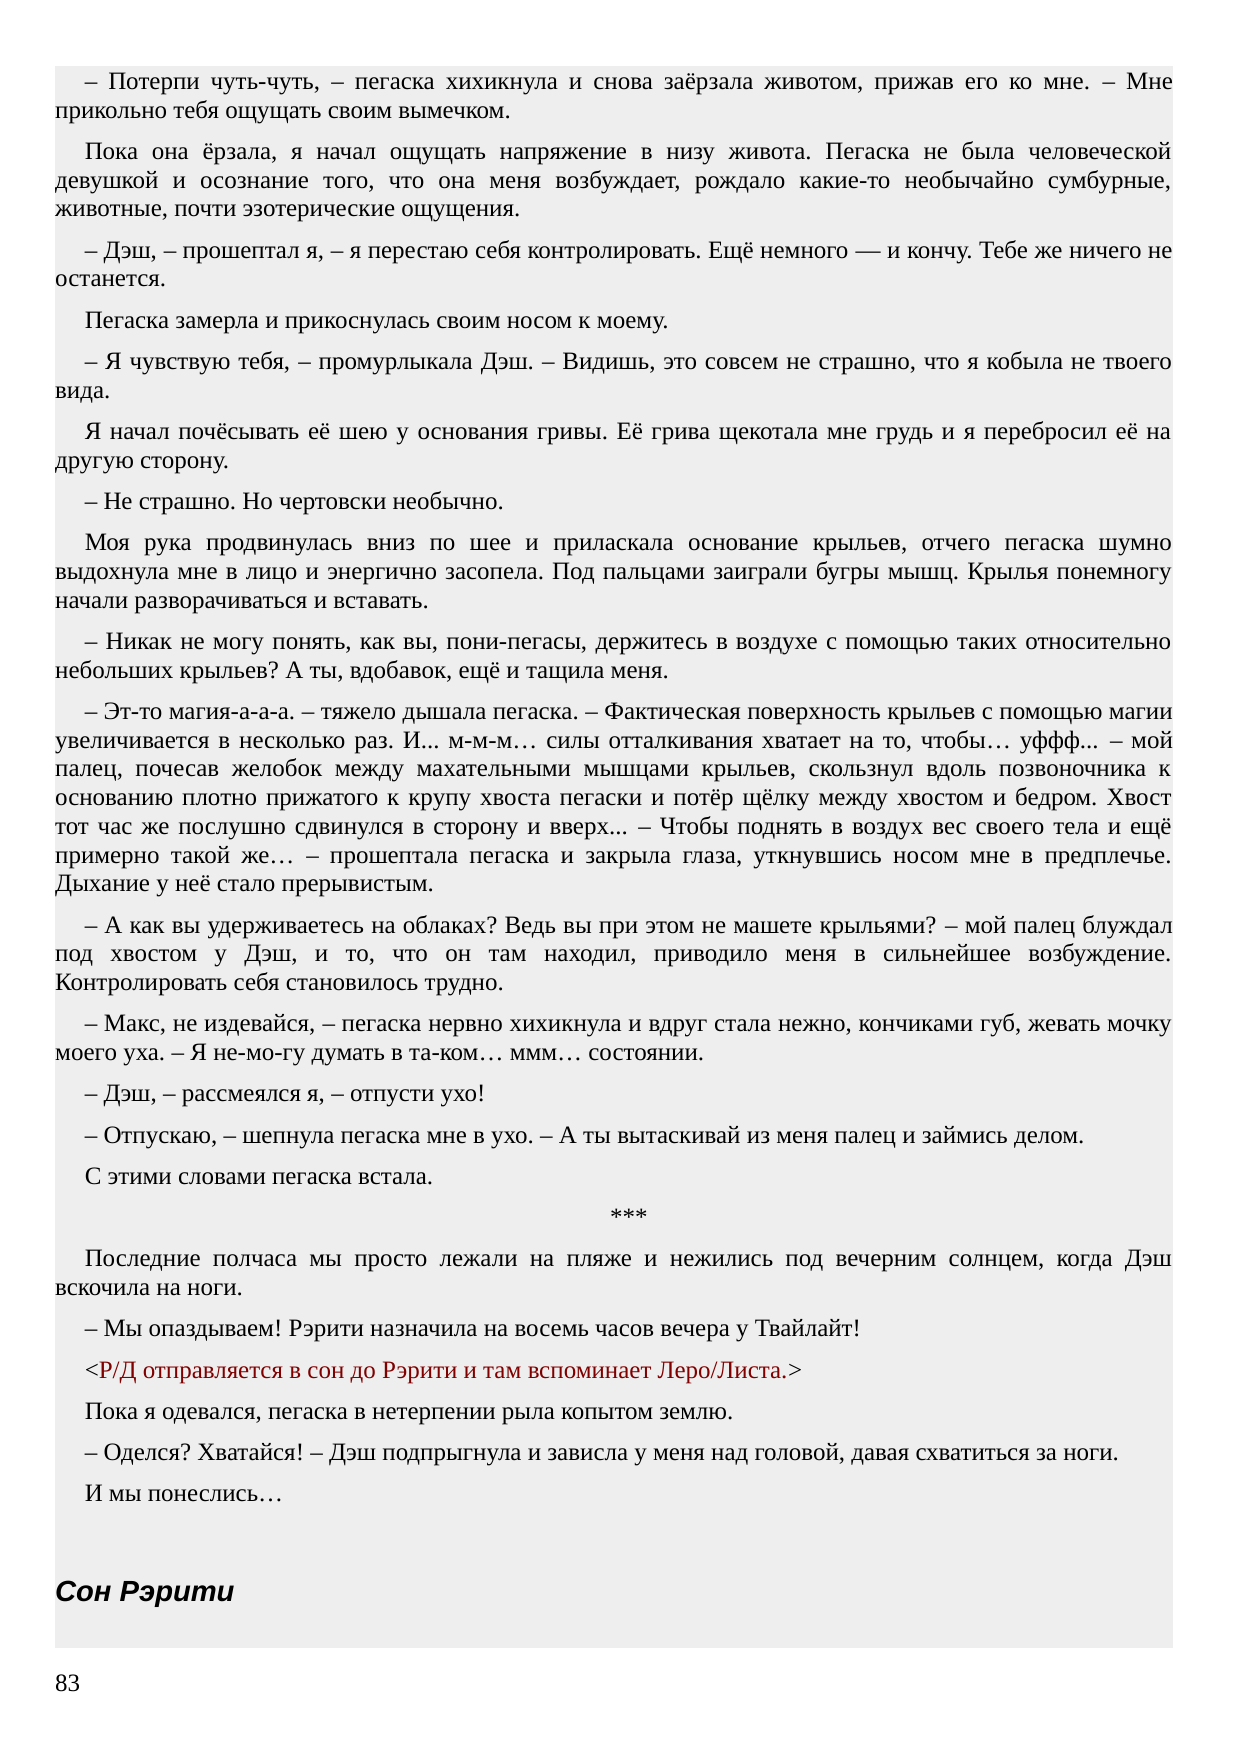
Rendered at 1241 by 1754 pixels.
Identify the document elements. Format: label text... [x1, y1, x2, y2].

text Пегаска замерла и прикоснулась своим носом к моему. [55, 305, 1173, 333]
text *** [55, 1202, 1173, 1231]
text – Отпускаю, – шепнула пегаска мне в ухо. – А ты вытаскивай из меня палец и займись делом. [55, 1120, 1173, 1148]
text – Эт-то магия-а-а-а. – тяжело дышала пегаска. – Фактическая поверхность крыльев с помощью магии увеличивается в несколько раз. И... м-м-м… силы отталкивания хватает на то, чтобы… уффф... – мой палец, почесав желобок между махательными мышцами крыльев, скользнул вдоль позвоночника к основанию плотно прижатого к крупу хвоста пегаски и потёр щёлку между хвостом и бедром. Хвост тот час же послушно сдвинулся в сторону и вверх... – Чтобы поднять в воздух вес своего тела и ещё примерно такой же… – прошептала пегаска и закрыла глаза, уткнувшись носом мне в предплечье. Дыхание у неё стало прерывистым. [55, 696, 1173, 897]
text – Не страшно. Но чертовски необычно. [55, 486, 1173, 515]
text Моя рука продвинулась вниз по шее и приласкала основание крыльев, отчего пегаска шумно выдохнула мне в лицо и энергично засопела. Под пальцами заиграли бугры мышц. Крылья понемногу начали разворачиваться и вставать. [55, 527, 1173, 613]
text – Я чувствую тебя, – промурлыкала Дэш. – Видишь, это совсем не страшно, что я кобыла не твоего вида. [55, 346, 1173, 403]
text Пока она ёрзала, я начал ощущать напряжение в низу живота. Пегаска не была человеческой девушкой и осознание того, что она меня возбуждает, рождало какие-то необычайно сумбурные, животные, почти эзотерические ощущения. [55, 136, 1173, 222]
text <Р/Д отправляется в сон до Рэрити и там вспоминает Леро/Листа.> [55, 1355, 1173, 1383]
text Последние полчаса мы просто лежали на пляже и нежились под вечерним солнцем, когда Дэш вскочила на ноги. [55, 1243, 1173, 1301]
text – Мы опаздываем! Рэрити назначила на восемь часов вечера у Твайлайт! [55, 1313, 1173, 1342]
text – Никак не могу понять, как вы, пони-пегасы, держитесь в воздухе с помощью таких относительно небольших крыльев? А ты, вдобавок, ещё и тащила меня. [55, 626, 1173, 683]
text Я начал почёсывать её шею у основания гривы. Её грива щекотала мне грудь и я перебросил её на другую сторону. [55, 416, 1173, 473]
text – Дэш, – прошептал я, – я перестаю себя контролировать. Ещё немного — и кончу. Тебе же ничего не останется. [55, 235, 1173, 292]
text И мы понеслись… [55, 1478, 1173, 1507]
text – Дэш, – рассмеялся я, – отпусти ухо! [55, 1078, 1173, 1107]
text – Оделся? Хватайся! – Дэш подпрыгнула и зависла у меня над головой, давая схватиться за ноги. [55, 1437, 1173, 1466]
text Пока я одевался, пегаска в нетерпении рыла копытом землю. [55, 1396, 1173, 1425]
text С этими словами пегаска встала. [55, 1161, 1173, 1190]
text – А как вы удерживаетесь на облаках? Ведь вы при этом не машете крыльями? – мой палец блуждал под хвостом у Дэш, и то, что он там находил, приводило меня в сильнейшее возбуждение. Контролировать себя становилось трудно. [55, 910, 1173, 996]
subtitle Сон Рэрити [55, 1573, 1173, 1607]
text – Макс, не издевайся, – пегаска нервно хихикнула и вдруг стала нежно, кончиками губ, жевать мочку моего уха. – Я не-мо-гу думать в та-ком… ммм… состоянии. [55, 1008, 1173, 1066]
text – Потерпи чуть-чуть, – пегаска хихикнула и снова заёрзала животом, прижав его ко мне. – Мне прикольно тебя ощущать своим вымечком. [55, 66, 1173, 123]
